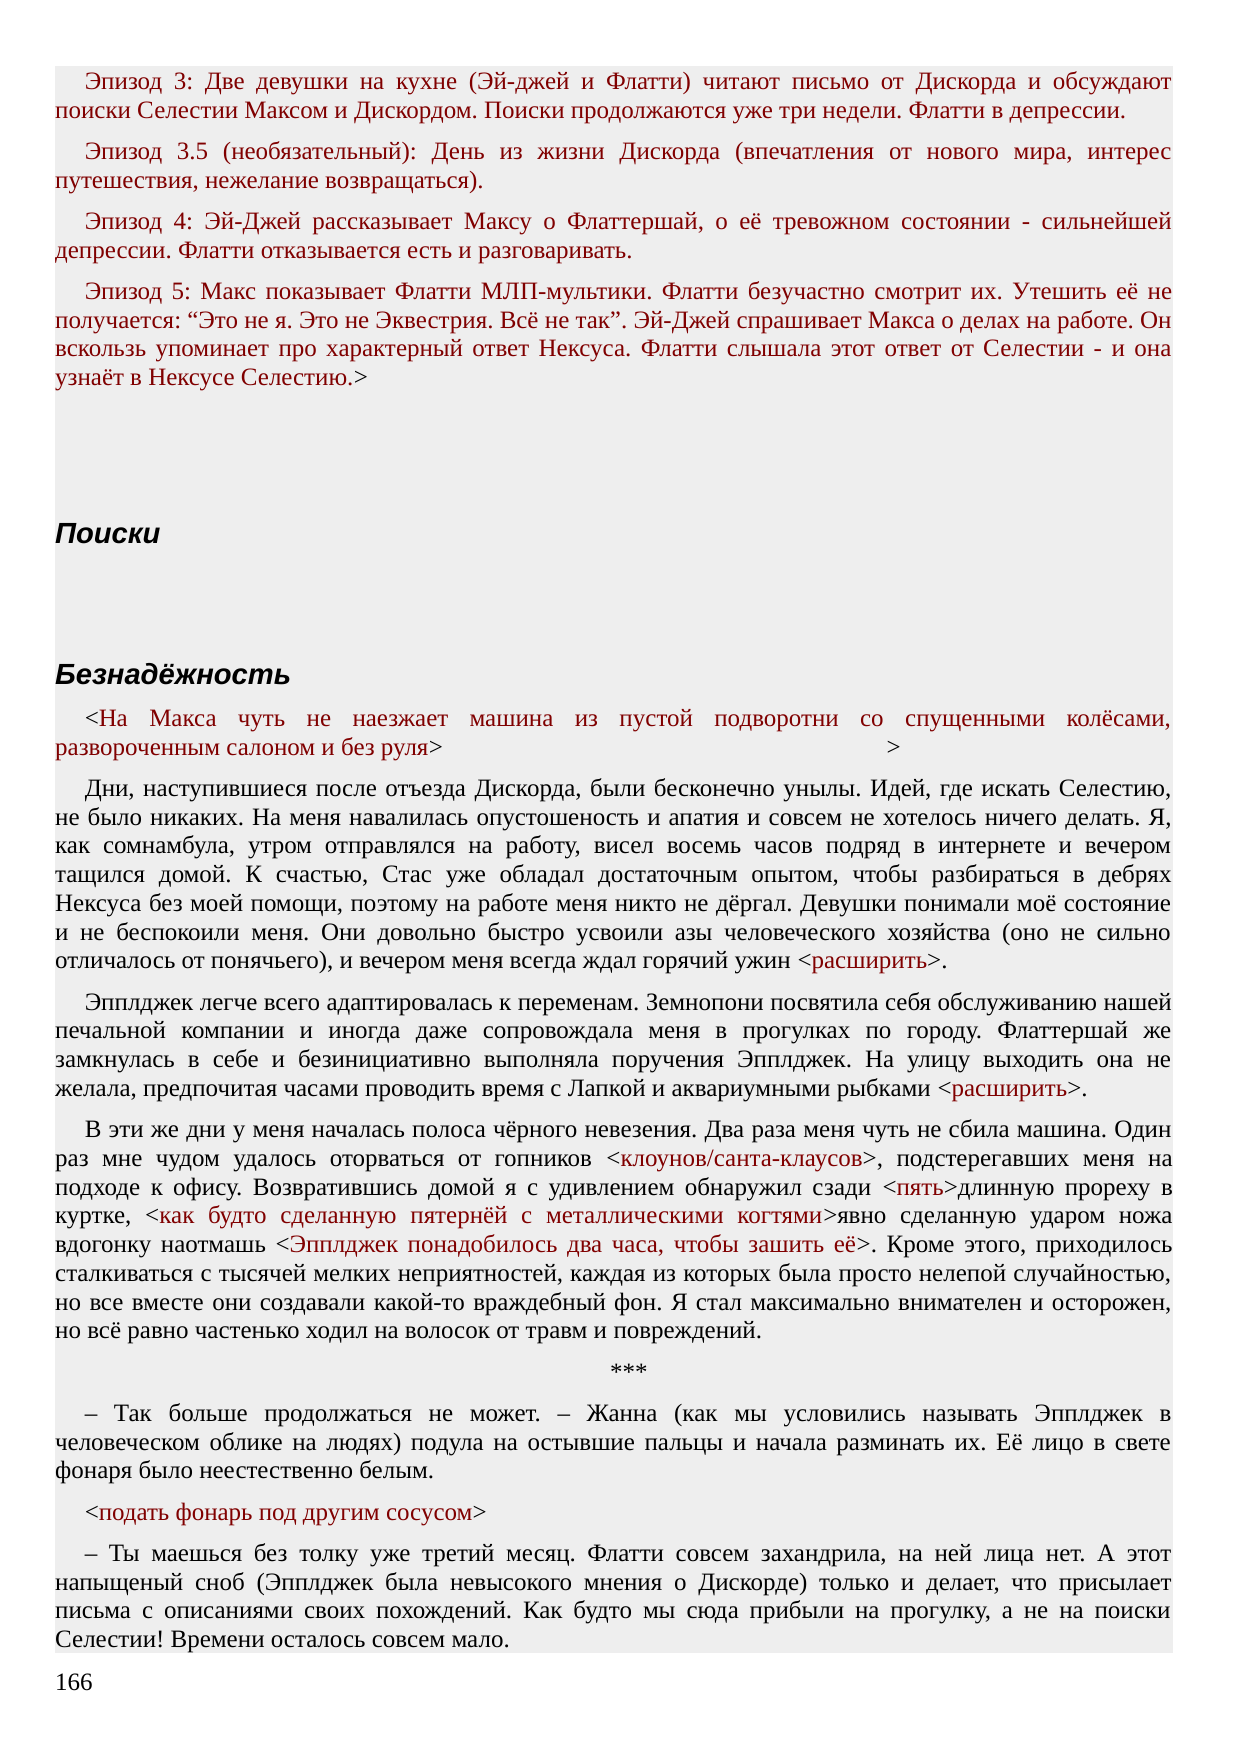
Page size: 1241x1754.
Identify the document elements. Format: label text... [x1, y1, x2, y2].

text Эпизод 3.5 (необязательный): День из жизни Дискорда (впечатления от нового мира, интерес путешествия, нежелание возвращаться). [55, 136, 1173, 193]
text <подать фонарь под другим сосусом> [55, 1497, 1173, 1525]
text *** [55, 1357, 1173, 1385]
text Эпизод 5: Макс показывает Флатти МЛП-мультики. Флатти безучастно смотрит их. Утешить её не получается: “Это не я. Это не Эквестрия. Всё не так”. Эй-Джей спрашивает Макса о делах на работе. Он вскользь упоминает про характерный ответ Нексуса. Флатти слышала этот ответ от Селестии - и она узнаёт в Нексусе Селестию.> [55, 276, 1173, 391]
text Эпизод 4: Эй-Джей рассказывает Максу о Флаттершай, о её тревожном состоянии - сильнейшей депрессии. Флатти отказывается есть и разговаривать. [55, 206, 1173, 263]
text – Так больше продолжаться не может. – Жанна (как мы условились называть Эпплджек в человеческом облике на людях) подула на остывшие пальцы и начала разминать их. Её лицо в свете фонаря было неестественно белым. [55, 1398, 1173, 1484]
text В эти же дни у меня началась полоса чёрного невезения. Два раза меня чуть не сбила машина. Один раз мне чудом удалось оторваться от гопников <клоунов/санта-клаусов>, подстерегавших меня на подходе к офису. Возвратившись домой я с удивлением обнаружил сзади <пять>длинную прореху в куртке, <как будто сделанную пятернёй с металлическими когтями>явно сделанную ударом ножа вдогонку наотмашь <Эпплджек понадобилось два часа, чтобы зашить её>. Кроме этого, приходилось сталкиваться с тысячей мелких неприятностей, каждая из которых была просто нелепой случайностью, но все вместе они создавали какой-то враждебный фон. Я стал максимально внимателен и осторожен, но всё равно частенько ходил на волосок от травм и повреждений. [55, 1114, 1173, 1344]
text <На Макса чуть не наезжает машина из пустой подворотни со спущенными колёсами, развороченным салоном и без руля> > [55, 703, 1173, 760]
text Эпизод 3: Две девушки на кухне (Эй-джей и Флатти) читают письмо от Дискорда и обсуждают поиски Селестии Максом и Дискордом. Поиски продолжаются уже три недели. Флатти в депрессии. [55, 66, 1173, 123]
subtitle Безнадёжность [55, 657, 1173, 690]
text Эпплджек легче всего адаптировалась к переменам. Земнопони посвятила себя обслуживанию нашей печальной компании и иногда даже сопровождала меня в прогулках по городу. Флаттершай же замкнулась в себе и безинициативно выполняла поручения Эпплджек. На улицу выходить она не желала, предпочитая часами проводить время с Лапкой и аквариумными рыбками <расширить>. [55, 987, 1173, 1102]
text – Ты маешься без толку уже третий месяц. Флатти совсем захандрила, на ней лица нет. А этот напыщеный сноб (Эпплджек была невысокого мнения о Дискорде) только и делает, что присылает письма с описаниями своих похождений. Как будто мы сюда прибыли на прогулку, а не на поиски Селестии! Времени осталось совсем мало. [55, 1538, 1173, 1653]
text Дни, наступившиеся после отъезда Дискорда, были бесконечно унылы. Идей, где искать Селестию, не было никаких. На меня навалилась опустошеность и апатия и совсем не хотелось ничего делать. Я, как сомнамбула, утром отправлялся на работу, висел восемь часов подряд в интернете и вечером тащился домой. К счастью, Стас уже обладал достаточным опытом, чтобы разбираться в дебрях Нексуса без моей помощи, поэтому на работе меня никто не дёргал. Девушки понимали моё состояние и не беспокоили меня. Они довольно быстро усвоили азы человеческого хозяйства (оно не сильно отличалось от понячьего), и вечером меня всегда ждал горячий ужин <расширить>. [55, 773, 1173, 974]
subtitle Поиски [55, 516, 1173, 549]
